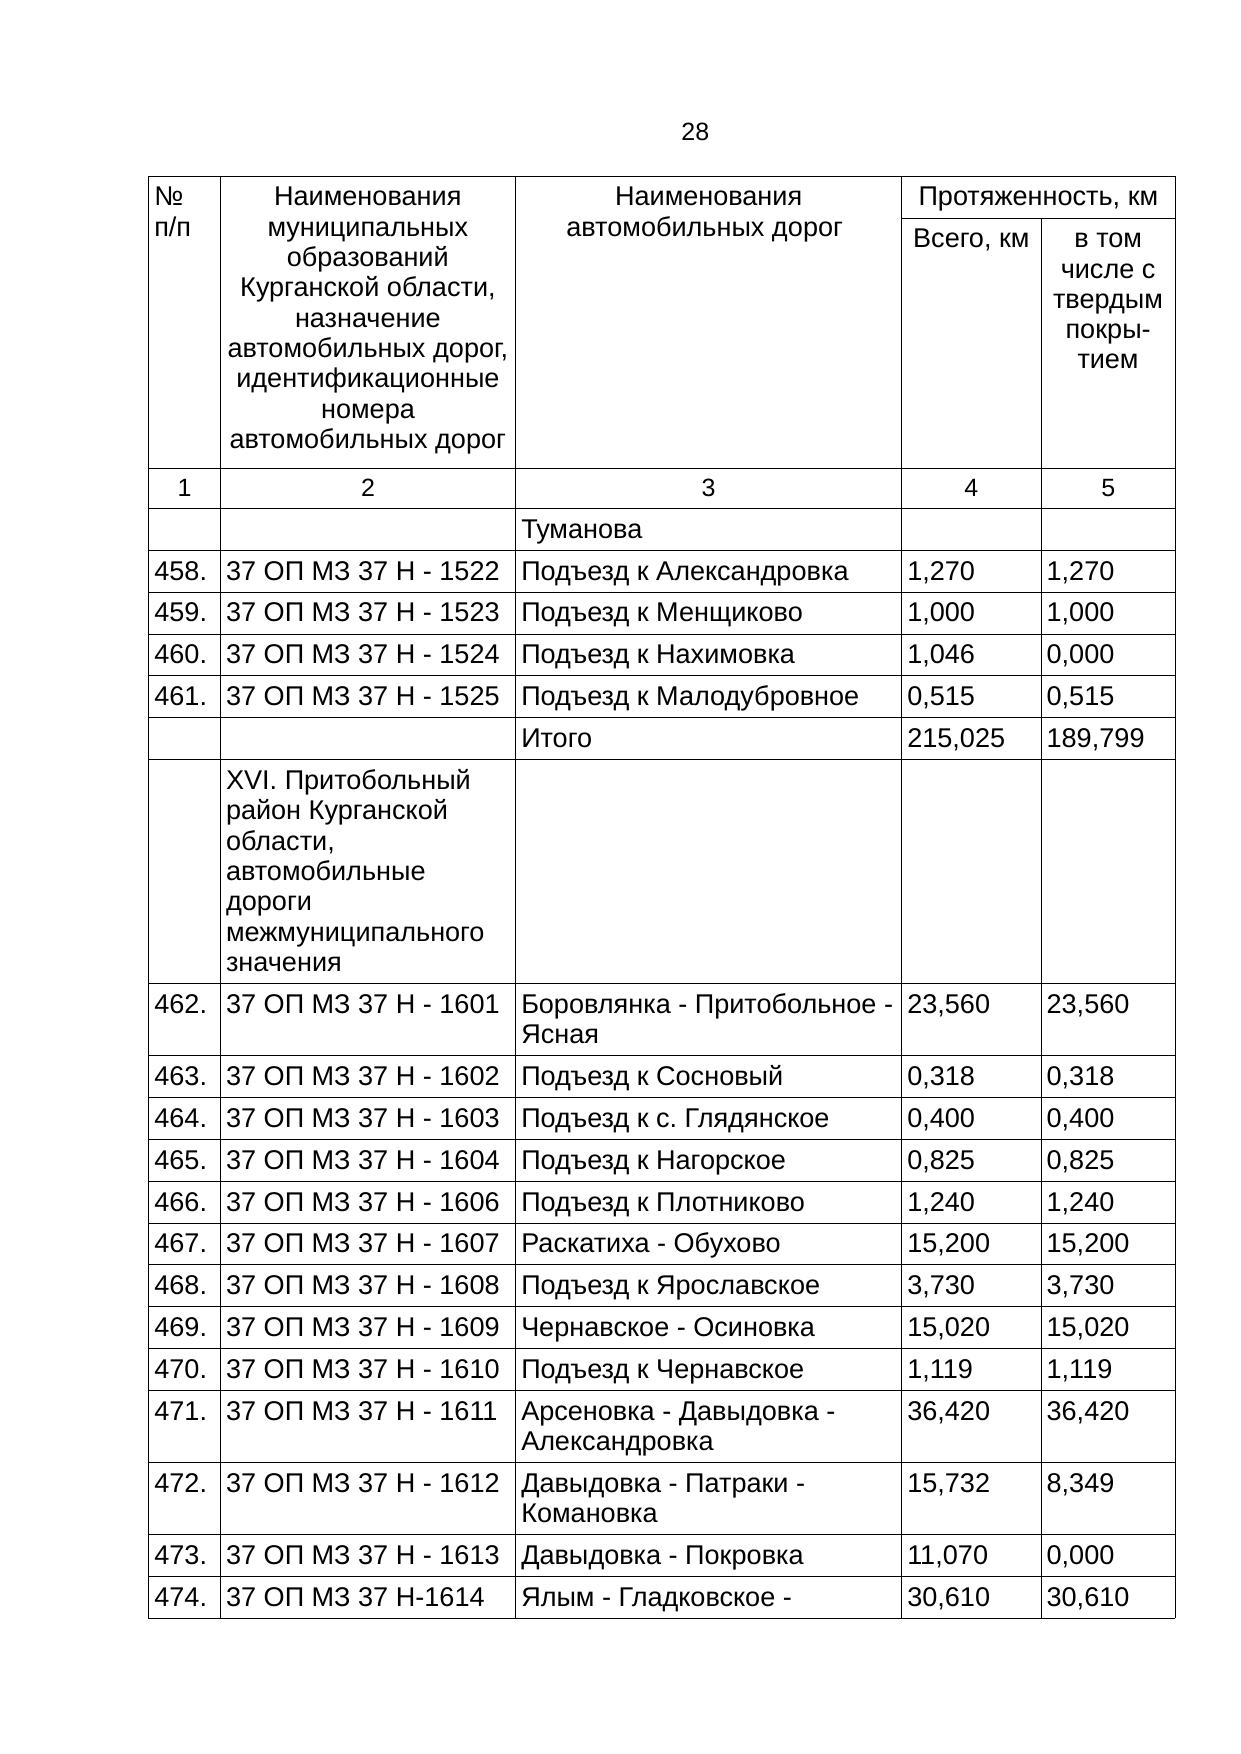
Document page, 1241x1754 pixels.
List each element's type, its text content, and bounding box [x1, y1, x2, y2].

table_cell [902, 760, 1041, 983]
table_cell 0,515 [902, 676, 1041, 717]
table_cell в том числе с твердым покры-тием [1042, 219, 1175, 468]
table_cell Подъезд к Плотниково [516, 1182, 901, 1222]
table_cell 463. [149, 1056, 220, 1097]
table_cell 1,119 [1042, 1349, 1175, 1390]
table_cell Итого [516, 718, 901, 759]
table_cell 1,270 [1042, 551, 1175, 592]
table_cell [902, 509, 1041, 550]
table_cell 1,000 [1042, 593, 1175, 633]
table_header № п/п [149, 177, 220, 468]
table_cell 0,318 [902, 1056, 1041, 1097]
table_cell 30,610 [1042, 1577, 1175, 1618]
table_cell 37 ОП МЗ 37 Н - 1524 [221, 635, 515, 675]
table_cell 459. [149, 593, 220, 633]
table_cell 0,318 [1042, 1056, 1175, 1097]
table_cell 458. [149, 551, 220, 592]
table_cell 36,420 [1042, 1391, 1175, 1462]
table_cell 30,610 [902, 1577, 1041, 1618]
table_cell 15,020 [902, 1307, 1041, 1348]
table_cell 5 [1042, 469, 1175, 508]
table_cell 471. [149, 1391, 220, 1462]
table_cell 37 ОП МЗ 37 Н - 1611 [221, 1391, 515, 1462]
table_cell Арсеновка - Давыдовка - Александровка [516, 1391, 901, 1462]
table_cell Чернавское - Осиновка [516, 1307, 901, 1348]
table_cell 0,000 [1042, 635, 1175, 675]
table_cell [149, 718, 220, 759]
table_cell 467. [149, 1224, 220, 1264]
table_cell 1,270 [902, 551, 1041, 592]
table_cell 3 [516, 469, 901, 508]
table_cell 37 ОП МЗ 37 Н - 1607 [221, 1224, 515, 1264]
table_cell [516, 760, 901, 983]
table_cell 37 ОП МЗ 37 Н - 1609 [221, 1307, 515, 1348]
table_cell Подъезд к Малодубровное [516, 676, 901, 717]
table_cell 23,560 [902, 984, 1041, 1055]
table_cell [1042, 509, 1175, 550]
table_cell 37 ОП МЗ 37 Н - 1606 [221, 1182, 515, 1222]
table_cell 37 ОП МЗ 37 Н - 1608 [221, 1265, 515, 1306]
table_cell [149, 760, 220, 983]
table_cell 15,732 [902, 1463, 1041, 1534]
table_cell 37 ОП МЗ 37 Н - 1525 [221, 676, 515, 717]
table_cell 1,000 [902, 593, 1041, 633]
table_cell 466. [149, 1182, 220, 1222]
table_cell 37 ОП МЗ 37 Н - 1602 [221, 1056, 515, 1097]
table_cell 37 ОП МЗ 37 Н-1614 [221, 1577, 515, 1618]
table_cell 0,400 [1042, 1098, 1175, 1139]
table_cell 15,200 [902, 1224, 1041, 1264]
table_header Наименования муниципальных образований Курганской области, назначение автомобильных дорог, идентификационные номера автомобильных дорог [221, 177, 515, 468]
table_cell Ялым - Гладковское [516, 1577, 901, 1618]
table_cell 189,799 [1042, 718, 1175, 759]
table_cell 465. [149, 1140, 220, 1181]
table_cell 0,825 [902, 1140, 1041, 1181]
table_cell 1,240 [1042, 1182, 1175, 1222]
table_cell 1,119 [902, 1349, 1041, 1390]
table_cell Давыдовка - Покровка [516, 1535, 901, 1576]
table_cell 3,730 [902, 1265, 1041, 1306]
table_cell Давыдовка - Патраки - Комановка [516, 1463, 901, 1534]
table_cell [221, 718, 515, 759]
table_cell 1,046 [902, 635, 1041, 675]
table_cell Всего, км [902, 219, 1041, 468]
table_cell 37 ОП МЗ 37 Н - 1604 [221, 1140, 515, 1181]
table_cell 0,515 [1042, 676, 1175, 717]
table_cell Подъезд к Александровка [516, 551, 901, 592]
table_cell 3,730 [1042, 1265, 1175, 1306]
table_cell Подъезд к Чернавское [516, 1349, 901, 1390]
table_cell [1042, 760, 1175, 983]
table_cell Раскатиха - Обухово [516, 1224, 901, 1264]
table_cell 37 ОП МЗ 37 Н - 1613 [221, 1535, 515, 1576]
table_cell 0,400 [902, 1098, 1041, 1139]
table_cell Подъезд к Сосновый [516, 1056, 901, 1097]
table_cell Подъезд к Ярославское [516, 1265, 901, 1306]
table_cell 4 [902, 469, 1041, 508]
table_cell 461. [149, 676, 220, 717]
table_cell 460. [149, 635, 220, 675]
table_cell [221, 509, 515, 550]
table_header Протяженность, км [902, 177, 1175, 217]
table_cell 462. [149, 984, 220, 1055]
table_cell 472. [149, 1463, 220, 1534]
table_cell Боровлянка - Притобольное - Ясная [516, 984, 901, 1055]
table_cell 37 ОП МЗ 37 Н - 1523 [221, 593, 515, 633]
table_cell [149, 509, 220, 550]
table_cell XVI. Притобольный район Курганской области, автомобильные дороги межмуниципального значения [221, 760, 515, 983]
table_cell 470. [149, 1349, 220, 1390]
table_cell 1 [149, 469, 220, 508]
table_header Наименования автомобильных дорог [516, 177, 901, 468]
table_cell 215,025 [902, 718, 1041, 759]
table_cell - Туманова [516, 509, 901, 550]
table_cell Подъезд к Менщиково [516, 593, 901, 633]
table_cell 468. [149, 1265, 220, 1306]
table_cell 37 ОП МЗ 37 Н - 1601 [221, 984, 515, 1055]
table_cell 11,070 [902, 1535, 1041, 1576]
table_cell 0,825 [1042, 1140, 1175, 1181]
table_cell 37 ОП МЗ 37 Н - 1522 [221, 551, 515, 592]
table_cell 15,020 [1042, 1307, 1175, 1348]
table_cell 464. [149, 1098, 220, 1139]
table_cell 8,349 [1042, 1463, 1175, 1534]
table_cell 15,200 [1042, 1224, 1175, 1264]
table_cell Подъезд к с. Глядянское [516, 1098, 901, 1139]
table_cell 37 ОП МЗ 37 Н - 1612 [221, 1463, 515, 1534]
table_cell Подъезд к Нахимовка [516, 635, 901, 675]
table_cell 36,420 [902, 1391, 1041, 1462]
table_cell 0,000 [1042, 1535, 1175, 1576]
table_cell 2 [221, 469, 515, 508]
table_cell 37 ОП МЗ 37 Н - 1603 [221, 1098, 515, 1139]
table_cell 23,560 [1042, 984, 1175, 1055]
table_cell 474. [149, 1577, 220, 1618]
table_cell Подъезд к Нагорское [516, 1140, 901, 1181]
table_cell 473. [149, 1535, 220, 1576]
table_cell 37 ОП МЗ 37 Н - 1610 [221, 1349, 515, 1390]
table_cell 469. [149, 1307, 220, 1348]
table_cell 1,240 [902, 1182, 1041, 1222]
